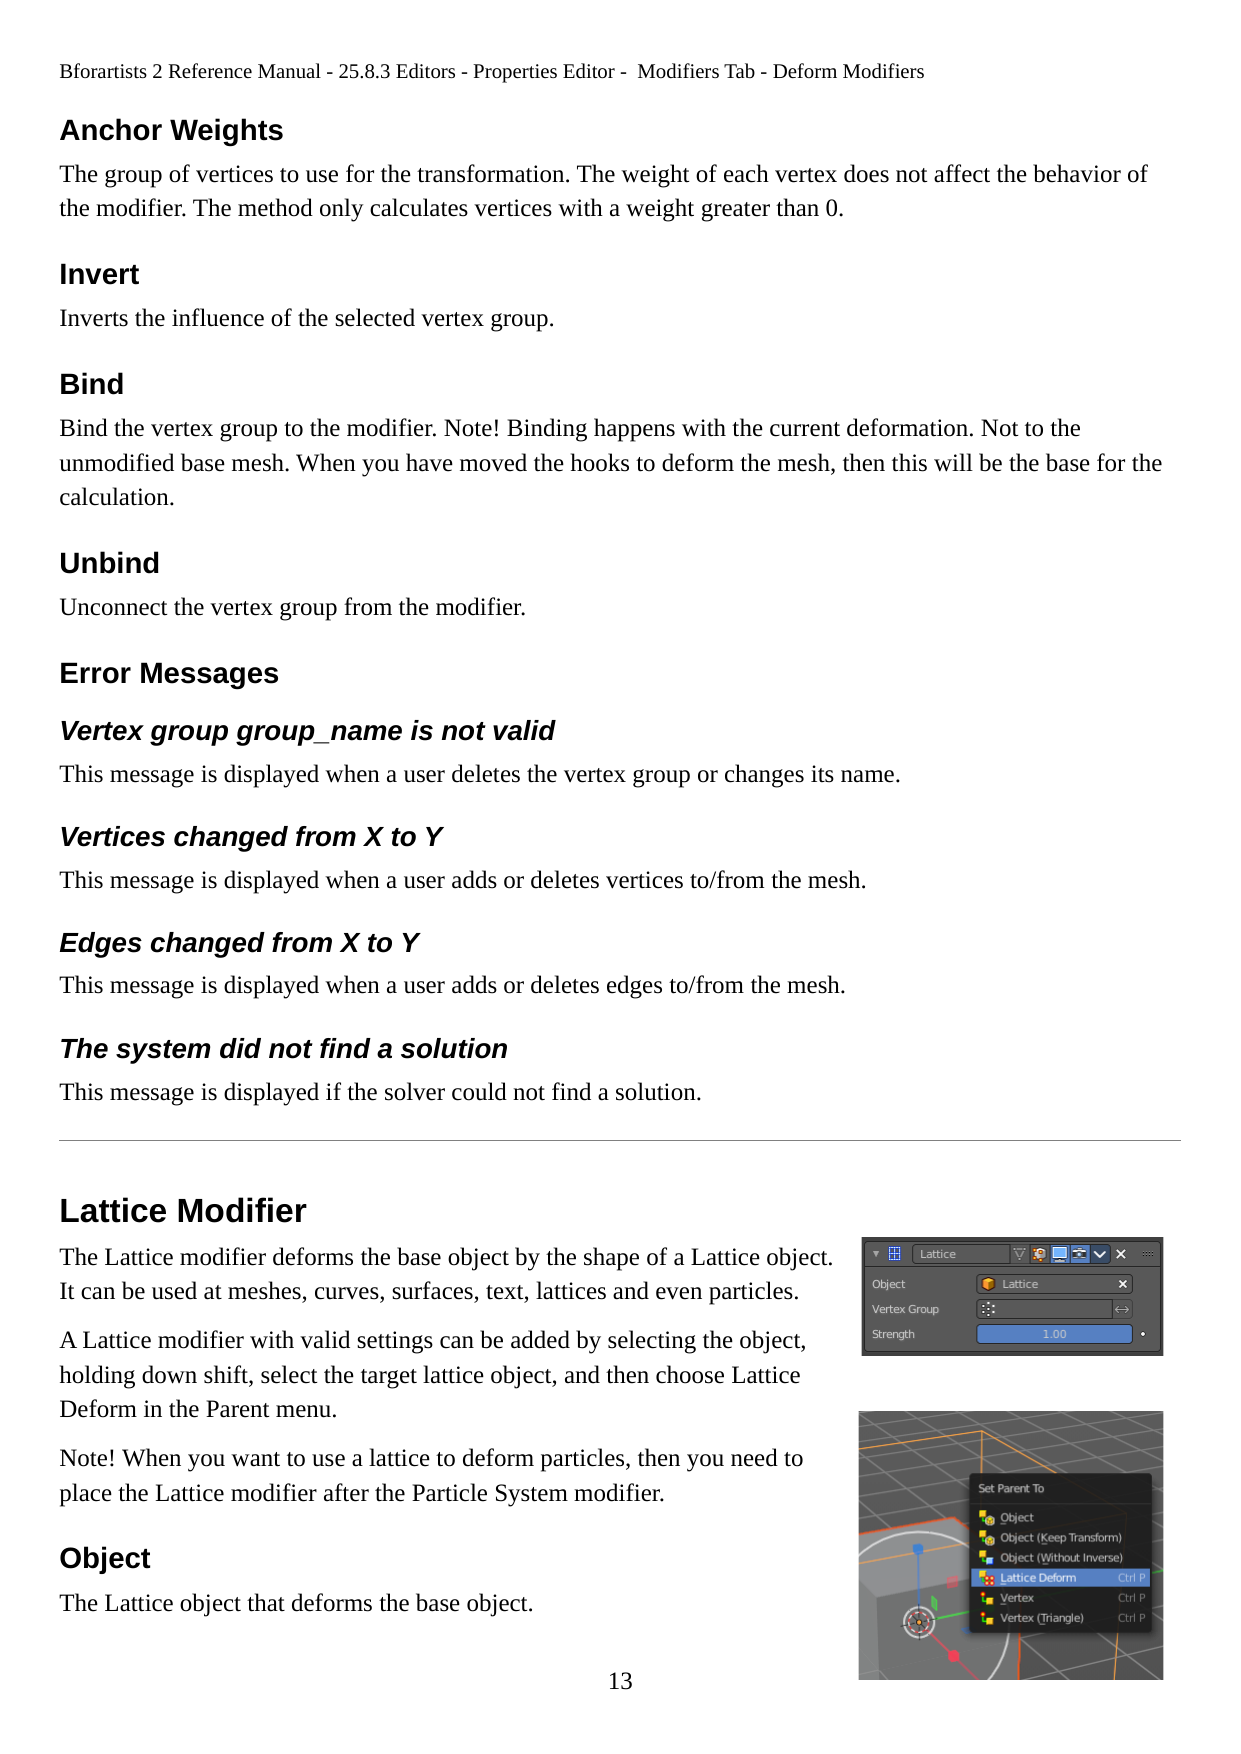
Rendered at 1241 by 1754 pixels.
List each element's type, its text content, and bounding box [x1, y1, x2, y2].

subtitle Lattice Modifier [59, 1191, 1181, 1229]
picture [858, 1411, 1164, 1680]
text This message is displayed when a user adds or deletes edges to/from the mesh. [59, 971, 1181, 999]
subtitle Invert [59, 257, 1181, 291]
picture [861, 1237, 1164, 1356]
text A Lattice modifier with valid settings can be added by selecting the object, holding down shift, select the target lattice object, and then choose Lattice Deform in the Parent menu. [59, 1325, 1181, 1423]
subtitle Bind [59, 367, 1181, 401]
text The Lattice modifier deforms the base object by the shape of a Lattice object. It can be used at meshes, curves, surfaces, text, lattices and even particles. [59, 1242, 861, 1305]
text Bind the vertex group to the modifier. Note! Binding happens with the current deformation. Not to the unmodified base mesh. When you have moved the hooks to deform the mesh, then this will be the base for the calculation. [59, 413, 1181, 511]
text Note! When you want to use a lattice to deform particles, then you need to place the Lattice modifier after the Particle System modifier. [59, 1443, 858, 1507]
subtitle Object [59, 1541, 858, 1575]
text The Lattice object that deforms the base object. [59, 1588, 858, 1616]
subtitle Vertex group group_name is not valid [59, 714, 1181, 746]
text The group of vertices to use for the transformation. The weight of each vertex does not affect the behavior of the modifier. The method only calculates vertices with a weight greater than 0. [59, 159, 1181, 222]
text This message is displayed if the solver could not find a solution. [59, 1077, 1181, 1105]
subtitle Edges changed from X to Y [59, 926, 1181, 958]
subtitle Error Messages [59, 656, 1181, 689]
subtitle The system did not find a solution [59, 1032, 1181, 1064]
subtitle [1164, 1541, 1181, 1575]
text Inverts the influence of the selected vertex group. [59, 303, 1181, 332]
subtitle Vertices changed from X to Y [59, 820, 1181, 852]
subtitle Anchor Weights [59, 113, 1181, 146]
text This message is displayed when a user deletes the vertex group or changes its name. [59, 759, 1181, 787]
subtitle Unbind [59, 546, 1181, 579]
text Unconnect the vertex group from the modifier. [59, 592, 1181, 621]
text This message is displayed when a user adds or deletes vertices to/from the mesh. [59, 865, 1181, 893]
